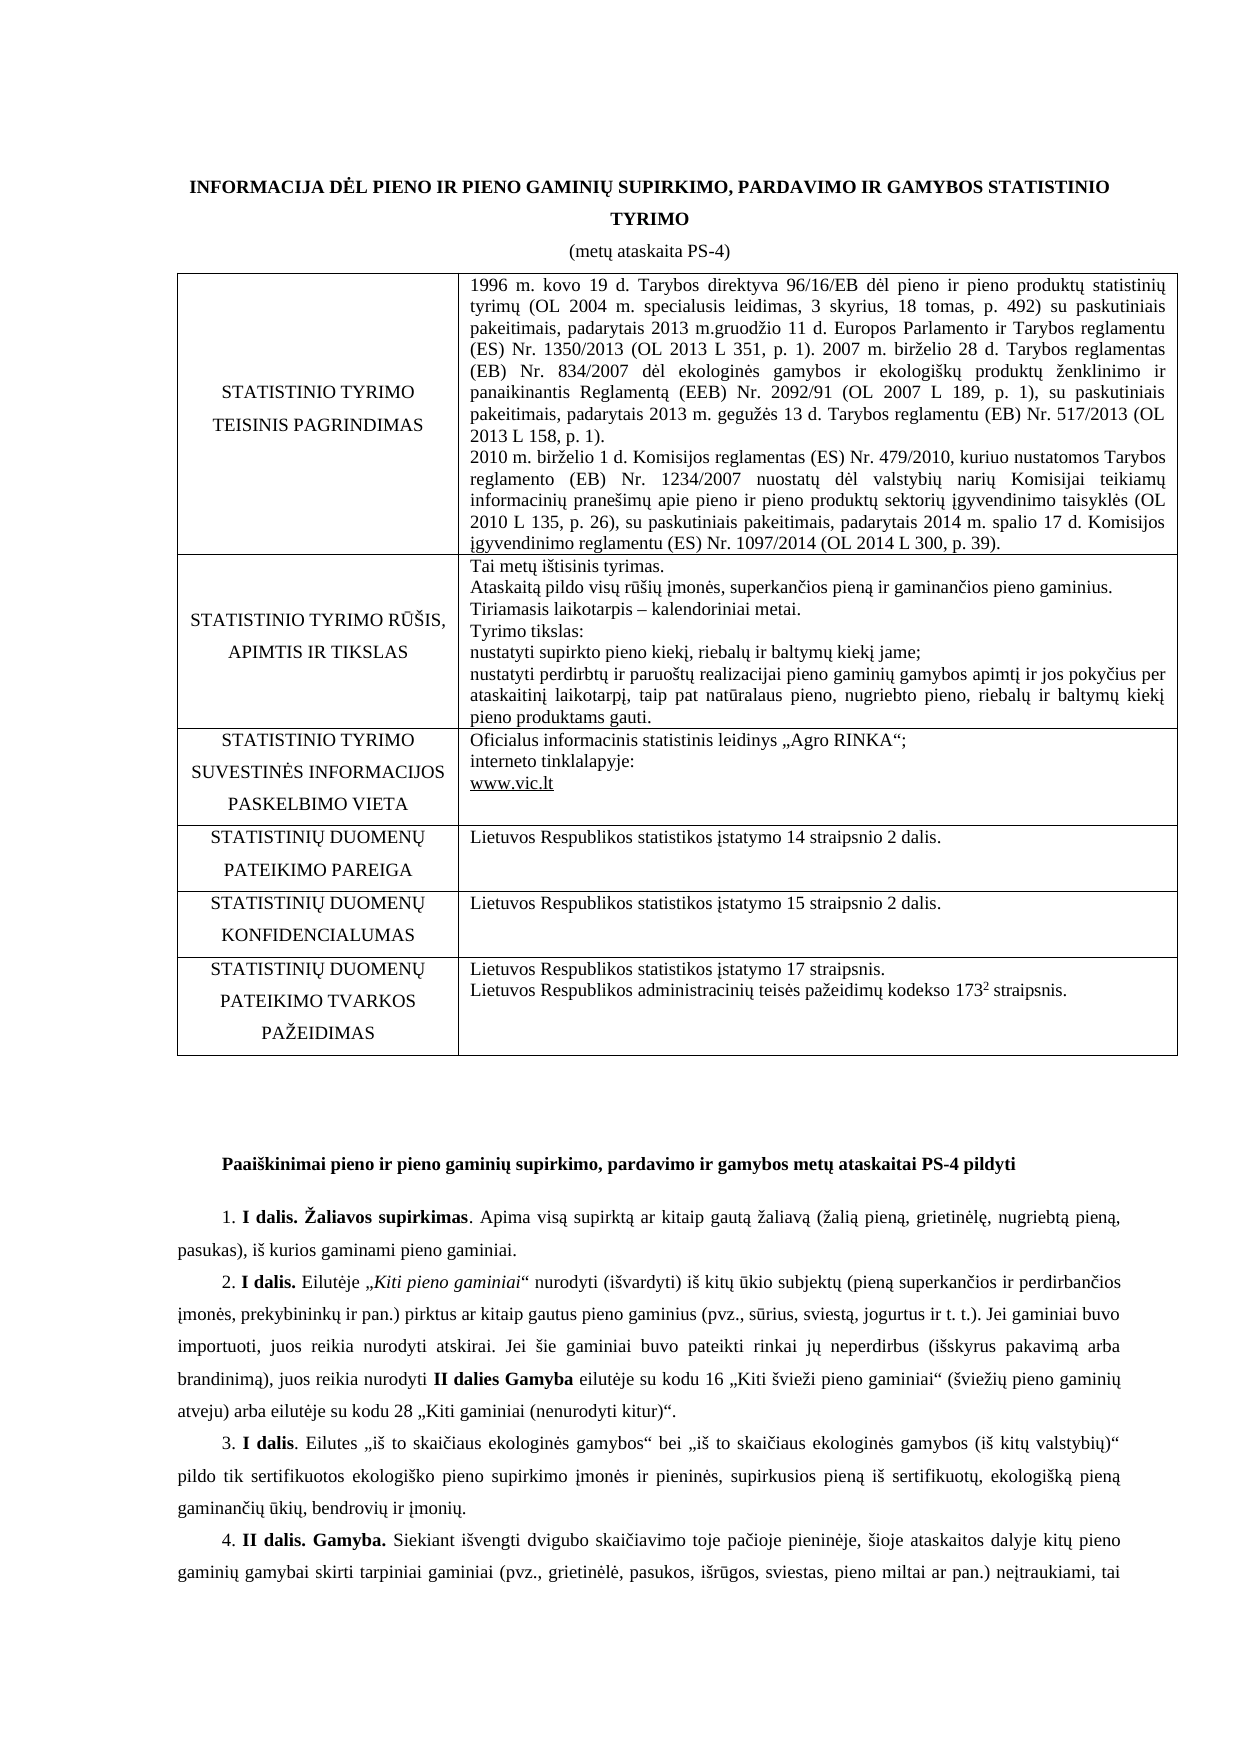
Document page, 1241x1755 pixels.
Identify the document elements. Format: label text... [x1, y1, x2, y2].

text 3. I dalis. Eilutes „iš to skaičiaus ekologinės gamybos“ bei „iš to skaičiaus ekologinės gamybos (iš kitų valstybių)“ pildo tik sertifikuotos ekologiško pieno supirkimo įmonės ir pieninės, supirkusios pieną iš sertifikuotų, ekologišką pieną gaminančių ūkių, bendrovių ir įmonių. [177, 1432, 1122, 1518]
table_cell Lietuvos Respublikos statistikos įstatymo 15 straipsnio 2 dalis. [459, 892, 1177, 957]
table_cell Tai metų ištisinis tyrimas. Ataskaitą pildo visų rūšių įmonės, superkančios pieną ir gaminančios pieno gaminius. Tiriamasis laikotarpis – kalendoriniai metai. Tyrimo tikslas: nustatyti supirkto pieno kiekį, riebalų ir baltymų kiekį jame; nustatyti perdirbtų ir paruoštų realizacijai pieno gaminių gamybos apimtį ir jos pokyčius per ataskaitinį laikotarpį, taip pat natūralaus pieno, nugriebto pieno, riebalų ir baltymų kiekį pieno produktams gauti. [459, 555, 1177, 727]
table_header STATISTINIO TYRIMO TEISINIS PAGRINDIMAS [178, 274, 458, 554]
table_header 1996 m. kovo 19 d. Tarybos direktyva 96/16/EB dėl pieno ir pieno produktų statistinių tyrimų (OL 2004 m. specialusis leidimas, 3 skyrius, 18 tomas, p. 492) su paskutiniais pakeitimais, padarytais 2013 m.gruodžio 11 d. Europos Parlamento ir Tarybos reglamentu (ES) Nr. 1350/2013 (OL 2013 L 351, p. 1). 2007 m. birželio 28 d. Tarybos reglamentas (EB) Nr. 834/2007 dėl ekologinės gamybos ir ekologiškų produktų ženklinimo ir panaikinantis Reglamentą (EEB) Nr. 2092/91 (OL 2007 L 189, p. 1), su paskutiniais pakeitimais, padarytais 2013 m. gegužės 13 d. Tarybos reglamentu (EB) Nr. 517/2013 (OL 2013 L 158, p. 1). 2010 m. birželio 1 d. Komisijos reglamentas (ES) Nr. 479/2010, kuriuo nustatomos Tarybos reglamento (EB) Nr. 1234/2007 nuostatų dėl valstybių narių Komisijai teikiamų informacinių pranešimų apie pieno ir pieno produktų sektorių įgyvendinimo taisyklės (OL 2010 L 135, p. 26), su paskutiniais pakeitimais, padarytais 2014 m. spalio 17 d. Komisijos įgyvendinimo reglamentu (ES) Nr. 1097/2014 (OL 2014 L 300, p. 39). [459, 274, 1177, 554]
table_cell Oficialus informacinis statistinis leidinys „Agro RINKA“; interneto tinklalapyje: www.vic.lt [459, 729, 1177, 825]
text 1. I dalis. Žaliavos supirkimas. Apima visą supirktą ar kitaip gautą žaliavą (žalią pieną, grietinėlę, nugriebtą pieną, pasukas), iš kurios gaminami pieno gaminiai. [177, 1206, 1122, 1260]
table_cell STATISTINIŲ DUOMENŲ PATEIKIMO PAREIGA [178, 826, 458, 891]
table_cell STATISTINIŲ DUOMENŲ PATEIKIMO TVARKOS PAŽEIDIMAS [178, 958, 458, 1054]
text (metų ataskaita PS-4) [177, 240, 1122, 262]
text 4. II dalis. Gamyba. Siekiant išvengti dvigubo skaičiavimo toje pačioje pieninėje, šioje ataskaitos dalyje kitų pieno gaminių gamybai skirti tarpiniai gaminiai (pvz., grietinėlė, pasukos, išrūgos, sviestas, pieno miltai ar pan.) neįtraukiami, tai [177, 1529, 1122, 1583]
text INFORMACIJA DĖL PIENO IR PIENO GAMINIŲ SUPIRKIMO, PARDAVIMO IR GAMYBOS STATISTINIO TYRIMO [177, 176, 1122, 229]
text Paaiškinimai pieno ir pieno gaminių supirkimo, pardavimo ir gamybos metų ataskaitai PS-4 pildyti [177, 1152, 1122, 1174]
table_cell STATISTINIO TYRIMO RŪŠIS, APIMTIS IR TIKSLAS [178, 555, 458, 727]
table_cell STATISTINIO TYRIMO SUVESTINĖS INFORMACIJOS PASKELBIMO VIETA [178, 729, 458, 825]
table_cell Lietuvos Respublikos statistikos įstatymo 17 straipsnis. Lietuvos Respublikos administracinių teisės pažeidimų kodekso 1732 straipsnis. [459, 958, 1177, 1054]
text 2. I dalis. Eilutėje „Kiti pieno gaminiai“ nurodyti (išvardyti) iš kitų ūkio subjektų (pieną superkančios ir perdirbančios įmonės, prekybininkų ir pan.) pirktus ar kitaip gautus pieno gaminius (pvz., sūrius, sviestą, jogurtus ir t. t.). Jei gaminiai buvo importuoti, juos reikia nurodyti atskirai. Jei šie gaminiai buvo pateikti rinkai jų neperdirbus (išskyrus pakavimą arba brandinimą), juos reikia nurodyti II dalies Gamyba eilutėje su kodu 16 „Kiti švieži pieno gaminiai“ (šviežių pieno gaminių atveju) arba eilutėje su kodu 28 „Kiti gaminiai (nenurodyti kitur)“. [177, 1271, 1122, 1422]
table_cell STATISTINIŲ DUOMENŲ KONFIDENCIALUMAS [178, 892, 458, 957]
table_cell Lietuvos Respublikos statistikos įstatymo 14 straipsnio 2 dalis. [459, 826, 1177, 891]
